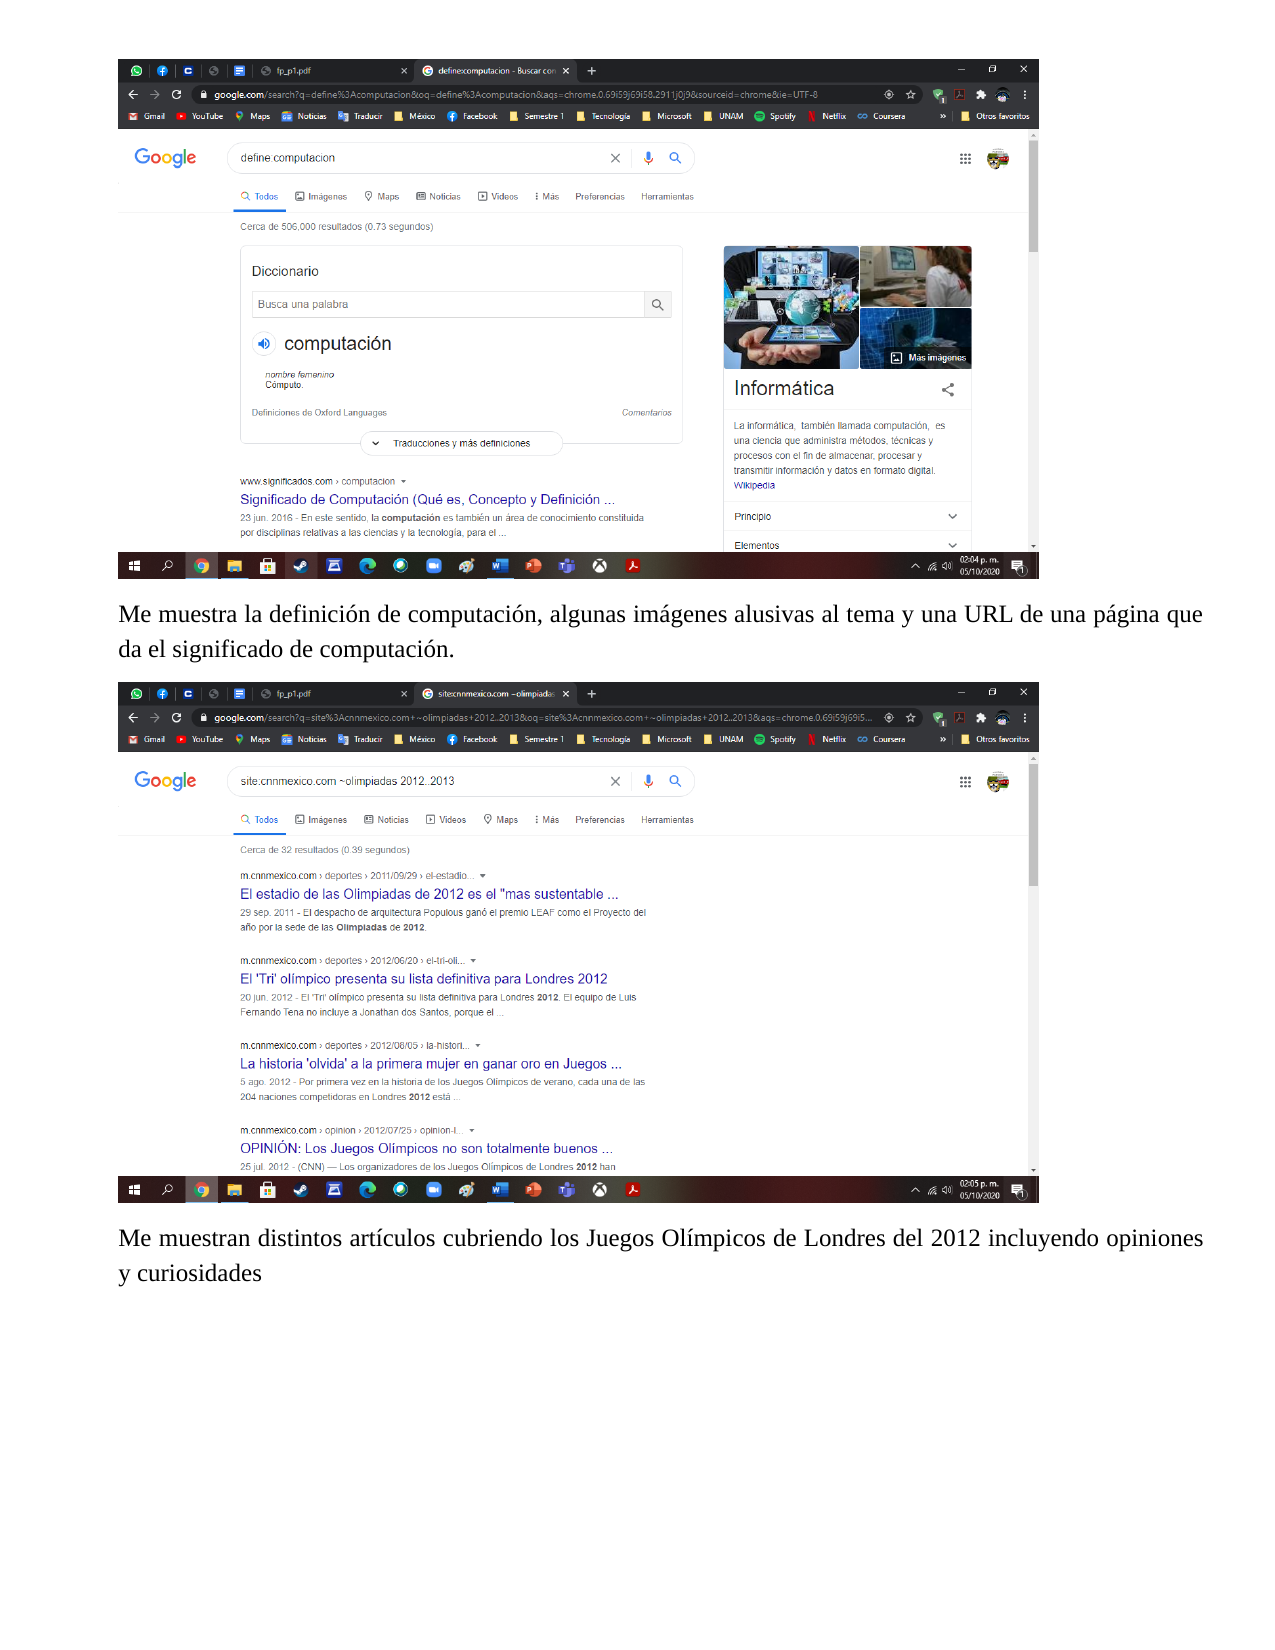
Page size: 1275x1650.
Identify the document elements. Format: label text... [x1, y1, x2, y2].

picture [118, 59, 1039, 579]
picture [118, 682, 1039, 1203]
text Me muestran distintos artículos cubriendo los Juegos Olímpicos de Londres del 2012 incluyendo opiniones y curiosidades [118, 1223, 1205, 1286]
text Me muestra la definición de computación, algunas imágenes alusivas al tema y una URL de una página que da el significado de computación. [118, 599, 1205, 663]
